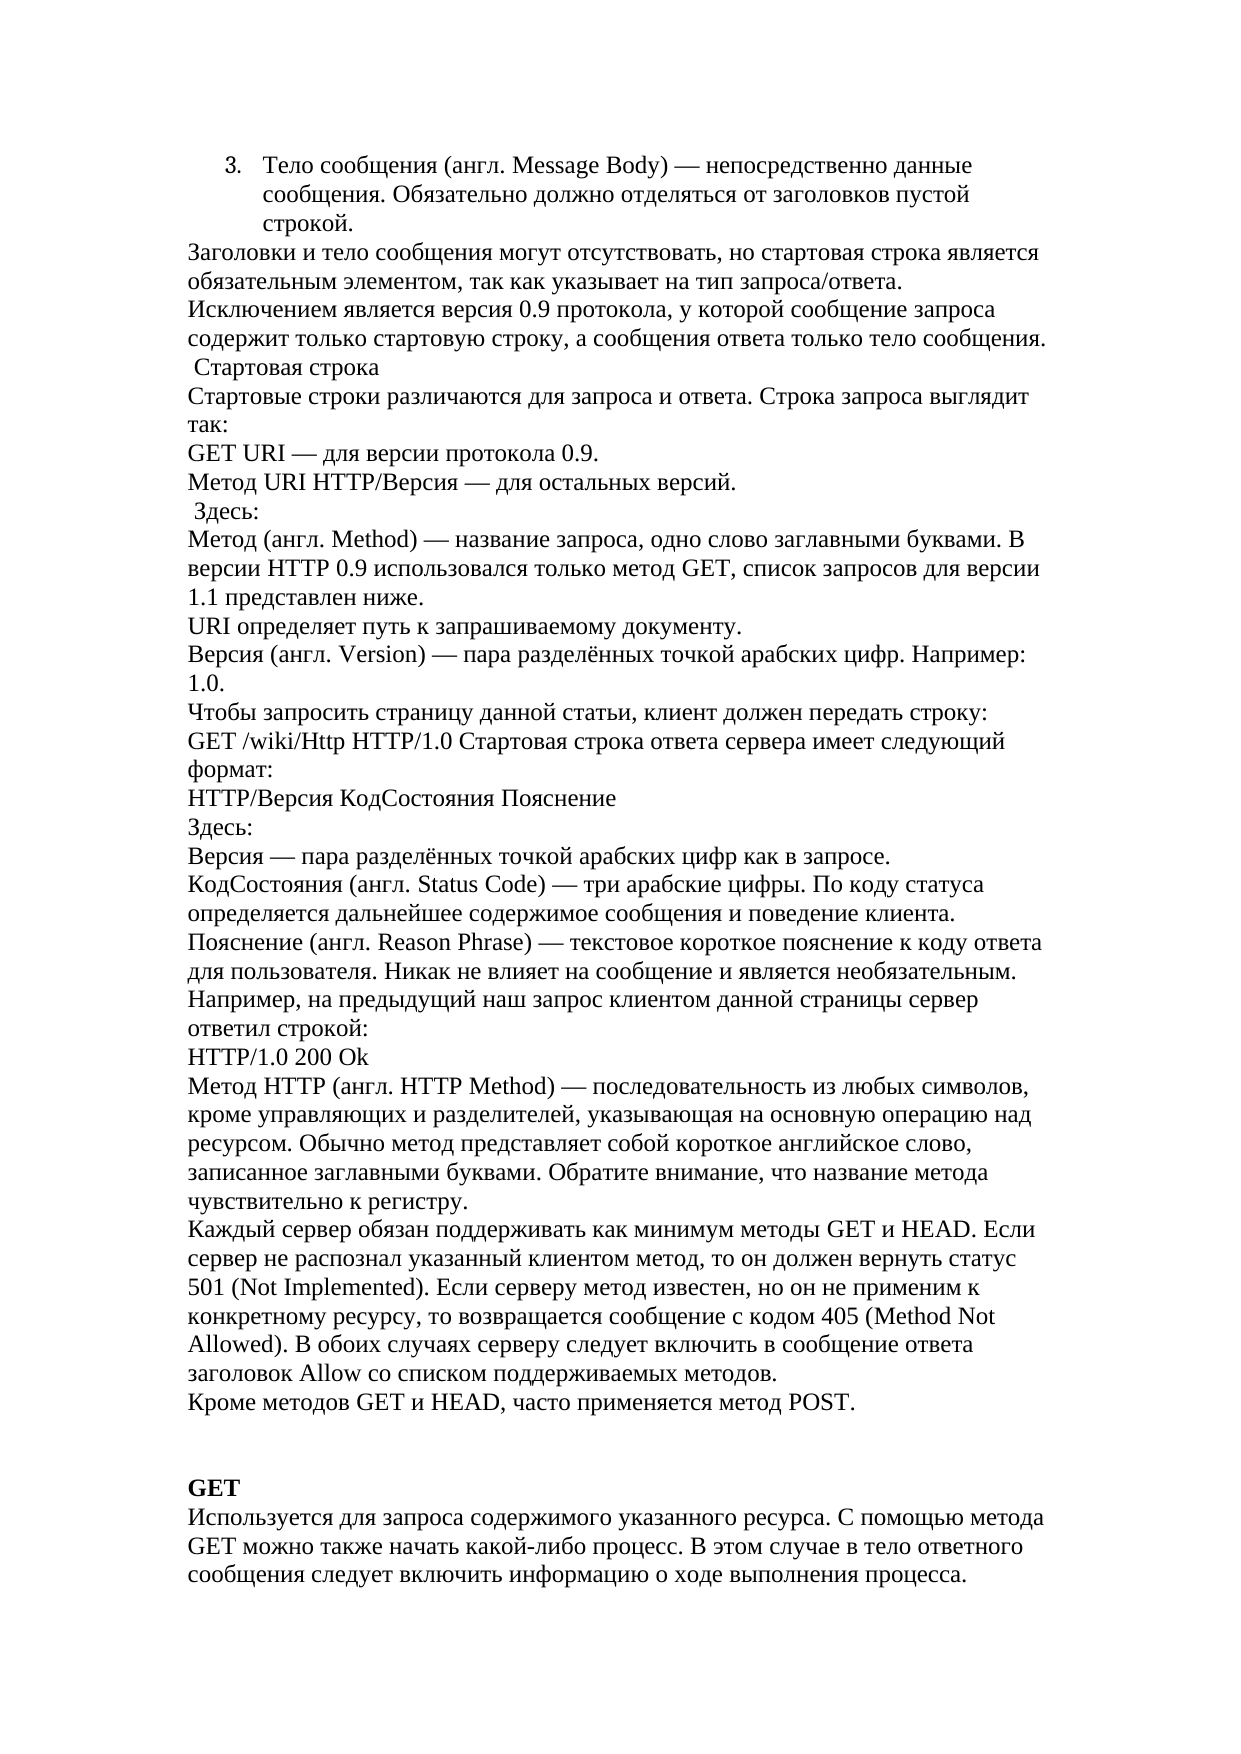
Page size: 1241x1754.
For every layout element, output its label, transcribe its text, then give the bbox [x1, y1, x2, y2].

text Метод (англ. Method) — название запроса, одно слово заглавными буквами. В версии HTTP 0.9 использовался только метод GET, список запросов для версии 1.1 представлен ниже. [187, 524, 1053, 611]
text Используется для запроса содержимого указанного ресурса. С помощью метода GET можно также начать какой-либо процесс. В этом случае в тело ответного сообщения следует включить информацию о ходе выполнения процесса. [187, 1502, 1053, 1588]
text GET /wiki/Http HTTP/1.0 Стартовая строка ответа сервера имеет следующий формат: [187, 726, 1053, 783]
text КодСостояния (англ. Status Code) — три арабские цифры. По коду статуса определяется дальнейшее содержимое сообщения и поведение клиента. [187, 869, 1053, 927]
text Метод HTTP (англ. HTTP Method) — последовательность из любых символов, кроме управляющих и разделителей, указывающая на основную операцию над ресурсом. Обычно метод представляет собой короткое английское слово, записанное заглавными буквами. Обратите внимание, что название метода чувствительно к регистру. [187, 1071, 1053, 1214]
text Стартовые строки различаются для запроса и ответа. Строка запроса выглядит так: [187, 381, 1053, 438]
text Стартовая строка [187, 352, 1053, 381]
text Чтобы запросить страницу данной статьи, клиент должен передать строку: [187, 697, 1053, 726]
text Пояснение (англ. Reason Phrase) — текстовое короткое пояснение к коду ответа для пользователя. Никак не влияет на сообщение и является необязательным. [187, 927, 1053, 984]
text Заголовки и тело сообщения могут отсутствовать, но стартовая строка является обязательным элементом, так как указывает на тип запроса/ответа. Исключением является версия 0.9 протокола, у которой сообщение запроса содержит только стартовую строку, а сообщения ответа только тело сообщения. [187, 237, 1053, 352]
text Здесь: [187, 812, 1053, 841]
text HTTP/1.0 200 Ok [187, 1042, 1053, 1071]
text Например, на предыдущий наш запрос клиентом данной страницы сервер ответил строкой: [187, 984, 1053, 1042]
text Версия (англ. Version) — пара разделённых точкой арабских цифр. Например: 1.0. [187, 639, 1053, 697]
text URI определяет путь к запрашиваемому документу. [187, 611, 1053, 639]
text Здесь: [187, 496, 1053, 524]
text Каждый сервер обязан поддерживать как минимум методы GET и HEAD. Если сервер не распознал указанный клиентом метод, то он должен вернуть статус 501 (Not Implemented). Если серверу метод известен, но он не применим к конкретному ресурсу, то возвращается сообщение с кодом 405 (Method Not Allowed). В обоих случаях серверу следует включить в сообщение ответа заголовок Allow со списком поддерживаемых методов. [187, 1214, 1053, 1387]
text Метод URI HTTP/Версия — для остальных версий. [187, 467, 1053, 496]
text HTTP/Версия КодСостояния Пояснение [187, 783, 1053, 812]
text GET URI — для версии протокола 0.9. [187, 438, 1053, 467]
text Кроме методов GET и HEAD, часто применяется метод POST. [187, 1387, 1053, 1416]
text GET [187, 1473, 1053, 1502]
text Версия — пара разделённых точкой арабских цифр как в запросе. [187, 841, 1053, 869]
list Тело сообщения (англ. Message Body) — непосредственно данные сообщения. Обязательно должно отделяться от заголовков пустой строкой. [225, 150, 1053, 237]
